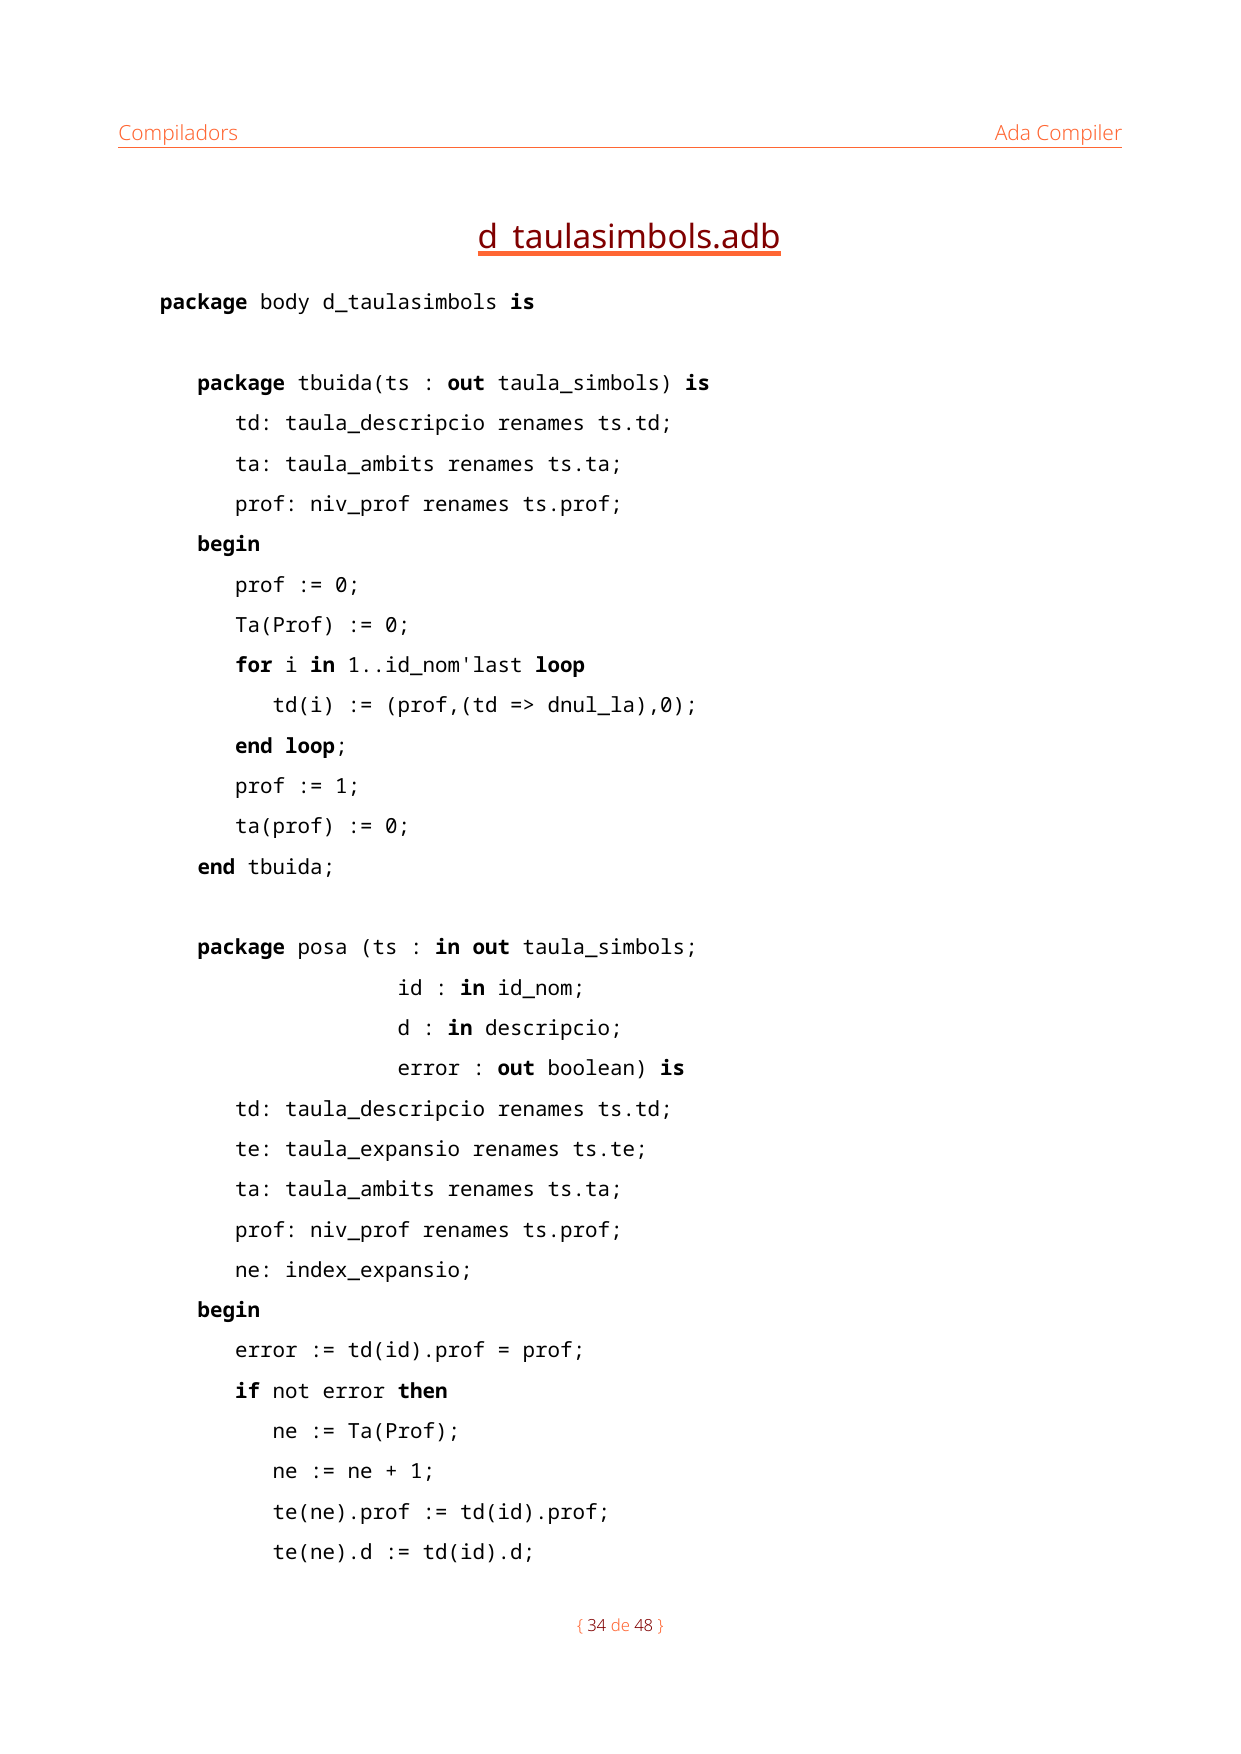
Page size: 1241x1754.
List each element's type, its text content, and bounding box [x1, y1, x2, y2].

text ta(prof) := 0; [118, 812, 1122, 840]
text end tbuida; [118, 852, 1122, 880]
text end loop; [118, 731, 1122, 759]
text td: taula_descripcio renames ts.td; [118, 408, 1122, 437]
text id : in id_nom; [118, 973, 1122, 1001]
text ne: index_expansio; [118, 1255, 1122, 1283]
subtitle d_taulasimbols.adb [136, 212, 1122, 258]
text Ta(Prof) := 0; [118, 610, 1122, 638]
text td: taula_descripcio renames ts.td; [118, 1094, 1122, 1122]
text ne := Ta(Prof); [118, 1416, 1122, 1445]
text te(ne).prof := td(id).prof; [118, 1497, 1122, 1525]
text prof: niv_prof renames ts.prof; [118, 489, 1122, 517]
text begin [118, 1295, 1122, 1324]
text ne := ne + 1; [118, 1457, 1122, 1485]
text error := td(id).prof = prof; [118, 1336, 1122, 1364]
text package tbuida(ts : out taula_simbols) is [118, 368, 1122, 397]
text td(i) := (prof,(td => dnul_la),0); [118, 691, 1122, 719]
text package body d_taulasimbols is [118, 287, 1122, 316]
text ta: taula_ambits renames ts.ta; [118, 1174, 1122, 1203]
text error : out boolean) is [118, 1053, 1122, 1082]
text prof := 0; [118, 570, 1122, 598]
text prof: niv_prof renames ts.prof; [118, 1215, 1122, 1243]
text prof := 1; [118, 771, 1122, 800]
text begin [118, 529, 1122, 558]
text d : in descripcio; [118, 1013, 1122, 1042]
text te(ne).d := td(id).d; [118, 1537, 1122, 1566]
text if not error then [118, 1376, 1122, 1404]
text package posa (ts : in out taula_simbols; [118, 932, 1122, 961]
text for i in 1..id_nom'last loop [118, 650, 1122, 679]
text te: taula_expansio renames ts.te; [118, 1134, 1122, 1162]
text ta: taula_ambits renames ts.ta; [118, 449, 1122, 477]
